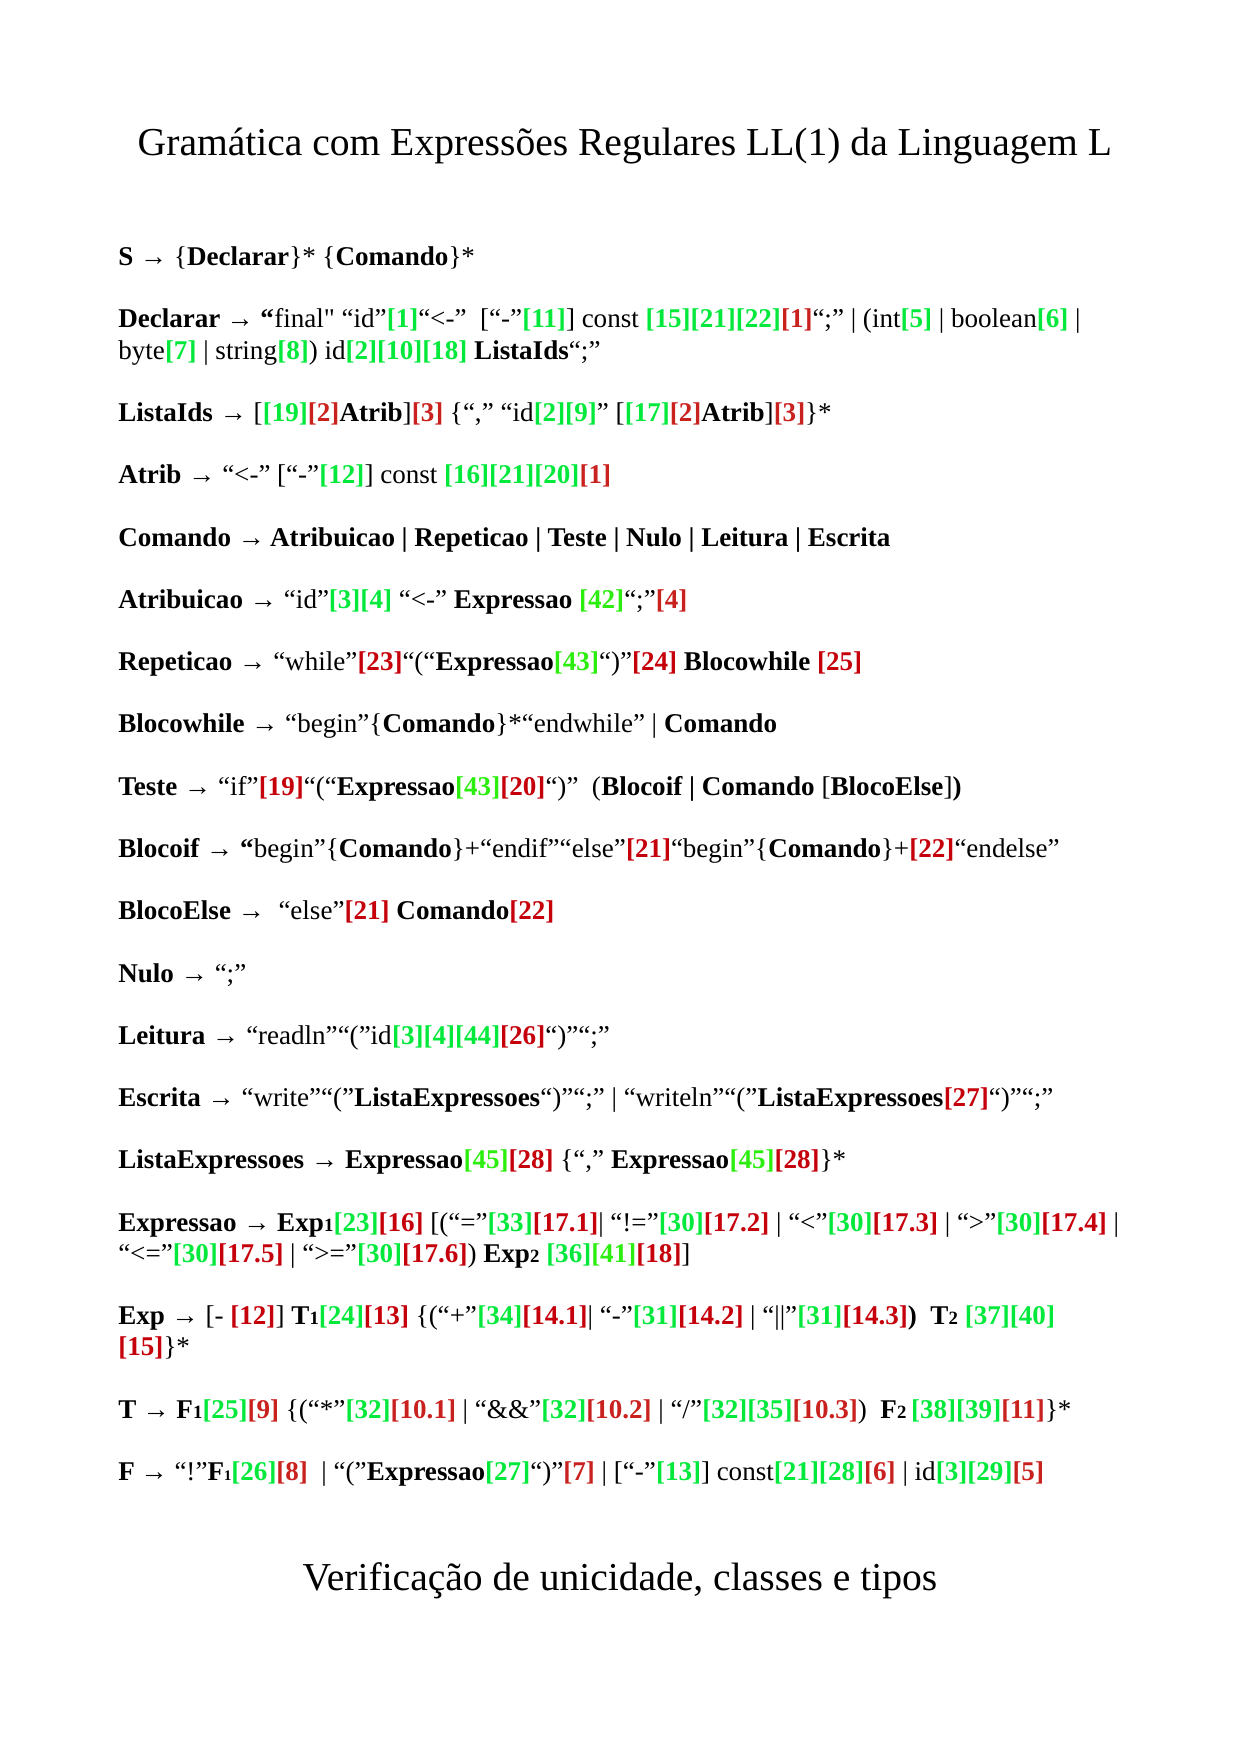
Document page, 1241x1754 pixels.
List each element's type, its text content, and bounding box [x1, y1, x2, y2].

text BlocoElse → “else”[21] Comando[22] [118, 894, 1122, 926]
text Blocowhile → “begin”{Comando}*“endwhile” | Comando [118, 707, 1122, 739]
text Teste → “if”[19]“(“Expressao[43][20]“)” (Blocoif | Comando [BlocoElse]) [118, 770, 1122, 801]
text Exp → [- [12]] T1[24][13] {(“+”[34][14.1]| “-”[31][14.2] | “||”[31][14.3]) T2 [37][40][15]}* [118, 1299, 1122, 1362]
text Gramática com Expressões Regulares LL(1) da Linguagem L [118, 118, 1122, 164]
text F → “!”F1[26][8] | “(”Expressao[27]“)”[7] | [“-”[13]] const[21][28][6] | id[3][29][5] [118, 1455, 1122, 1486]
text ListaExpressoes → Expressao[45][28] {“,” Expressao[45][28]}* [118, 1143, 1122, 1175]
text Repeticao → “while”[23]“(“Expressao[43]“)”[24] Blocowhile [25] [118, 645, 1122, 676]
text T → F1[25][9] {(“*”[32][10.1] | “&&”[32][10.2] | “/”[32][35][10.3]) F2 [38][39][11]}* [118, 1393, 1122, 1424]
text Atrib → “<-” [“-”[12]] const [16][21][20][1] [118, 458, 1122, 489]
text Blocoif → “begin”{Comando}+“endif”“else”[21]“begin”{Comando}+[22]“endelse” [118, 832, 1122, 863]
text Verificação de unicidade, classes e tipos [118, 1553, 1122, 1599]
text Escrita → “write”“(”ListaExpressoes“)”“;” | “writeln”“(”ListaExpressoes[27]“)”“;” [118, 1081, 1122, 1112]
text ListaIds → [[19][2]Atrib][3] {“,” “id[2][9]” [[17][2]Atrib][3]}* [118, 396, 1122, 427]
text S → {Declarar}* {Comando}* [118, 240, 1122, 271]
text Atribuicao → “id”[3][4] “<-” Expressao [42]“;”[4] [118, 583, 1122, 614]
text Expressao → Exp1[23][16] [(“=”[33][17.1]| “!=”[30][17.2] | “<”[30][17.3] | “>”[30][17.4] | “<=”[30][17.5] | “>=”[30][17.6]) Exp2 [36][41][18]] [118, 1206, 1122, 1268]
text Declarar → “final" “id”[1]“<-” [“-”[11]] const [15][21][22][1]“;” | (int[5] | boolean[6] | byte[7] | string[8]) id[2][10][18] ListaIds“;” [118, 303, 1122, 365]
text Leitura → “readln”“(”id[3][4][44][26]“)”“;” [118, 1019, 1122, 1050]
text Comando → Atribuicao | Repeticao | Teste | Nulo | Leitura | Escrita [118, 521, 1122, 552]
text Nulo → “;” [118, 957, 1122, 988]
